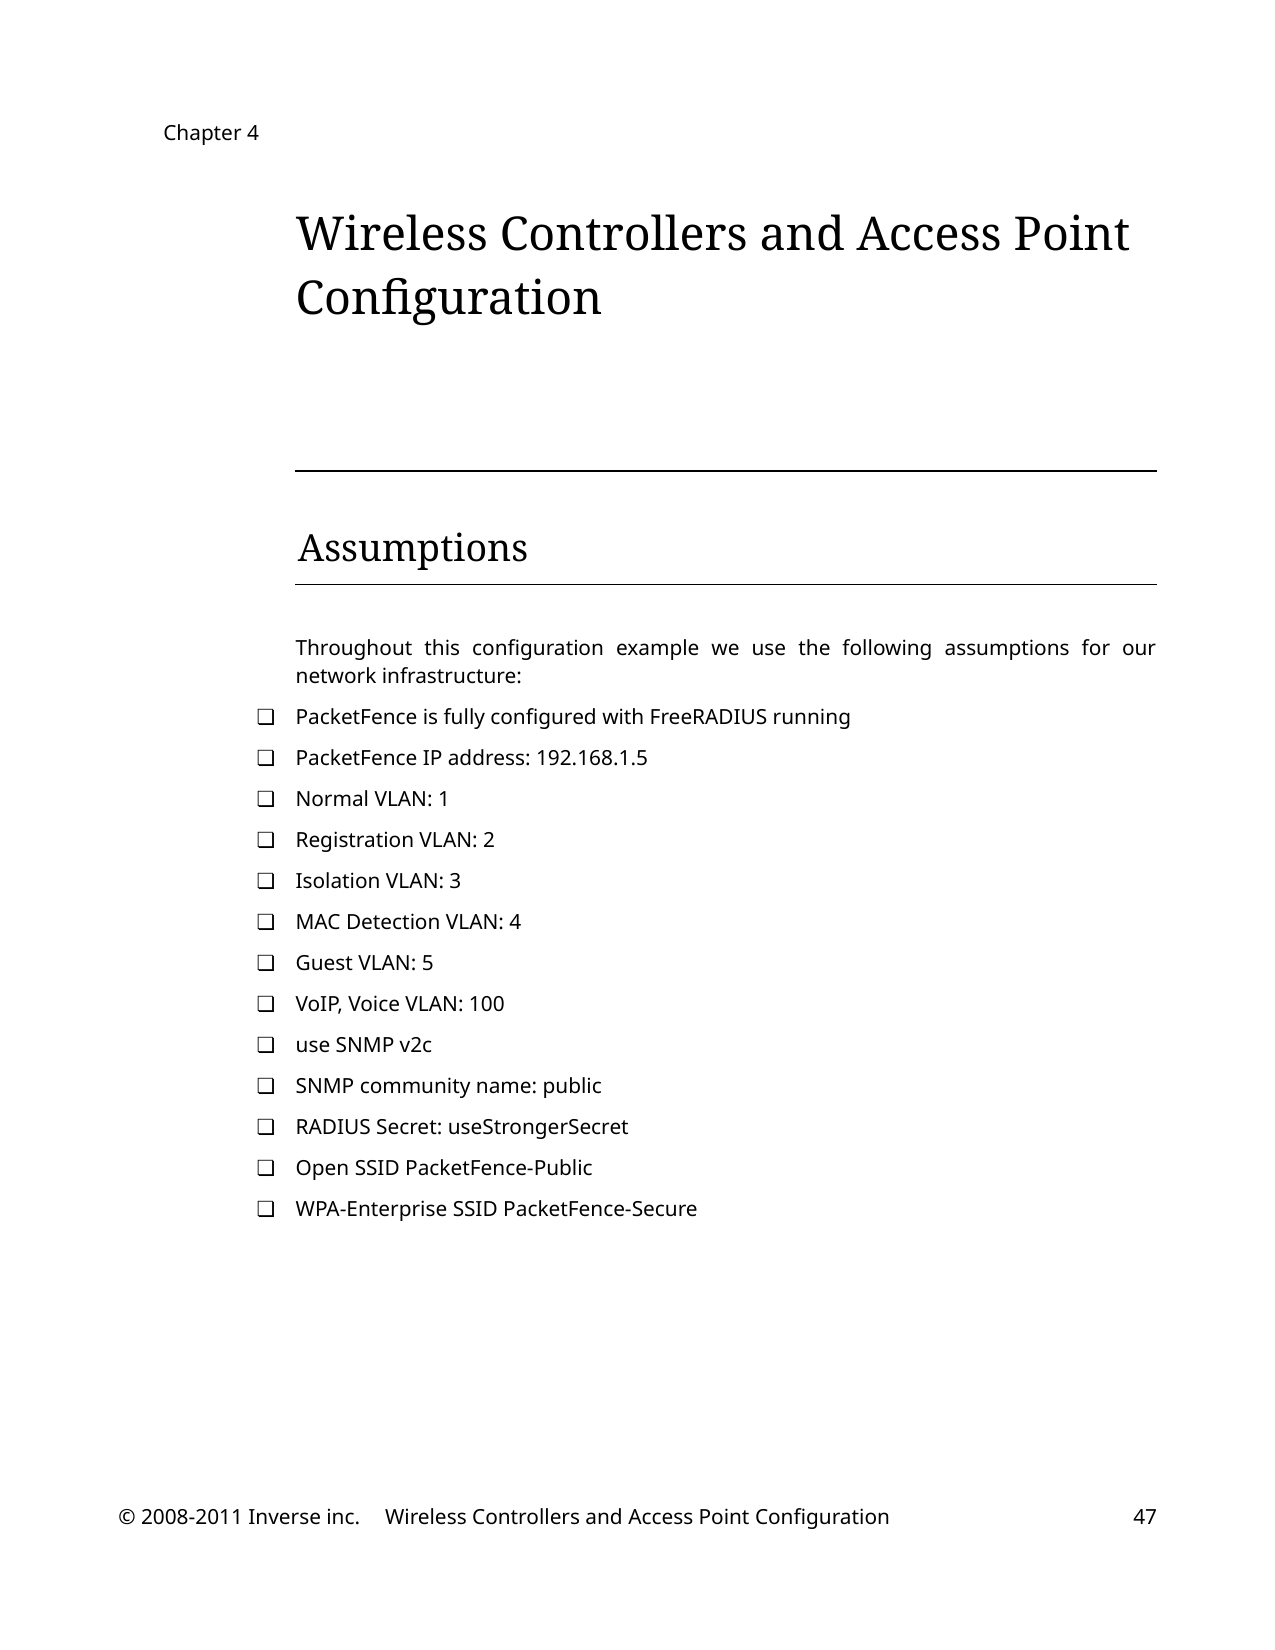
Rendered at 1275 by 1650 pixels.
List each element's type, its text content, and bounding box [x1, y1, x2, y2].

list ❏ Guest VLAN: 5 [256, 948, 1157, 976]
list ❏ VoIP, Voice VLAN: 100 [256, 989, 1157, 1017]
list ❏ MAC Detection VLAN: 4 [256, 907, 1157, 936]
subtitle Assumptions [295, 521, 1157, 584]
list ❏ PacketFence IP address: 192.168.1.5 [256, 743, 1157, 772]
list ❏ WPA-Enterprise SSID PacketFence-Secure [256, 1194, 1157, 1222]
list ❏ SNMP community name: public [256, 1071, 1157, 1099]
text Throughout this configuration example we use the following assumptions for our network infrastructure: [295, 633, 1157, 690]
list ❏ RADIUS Secret: useStrongerSecret [256, 1112, 1157, 1140]
list ❏ use SNMP v2c [256, 1030, 1157, 1058]
subtitle Wireless Controllers and Access Point Configuration [295, 201, 1157, 470]
list ❏ Open SSID PacketFence-Public [256, 1153, 1157, 1181]
list ❏ Isolation VLAN: 3 [256, 866, 1157, 894]
list ❏ Registration VLAN: 2 [256, 825, 1157, 854]
list ❏ Normal VLAN: 1 [256, 784, 1157, 813]
list ❏ PacketFence is fully configured with FreeRADIUS running [256, 702, 1157, 731]
